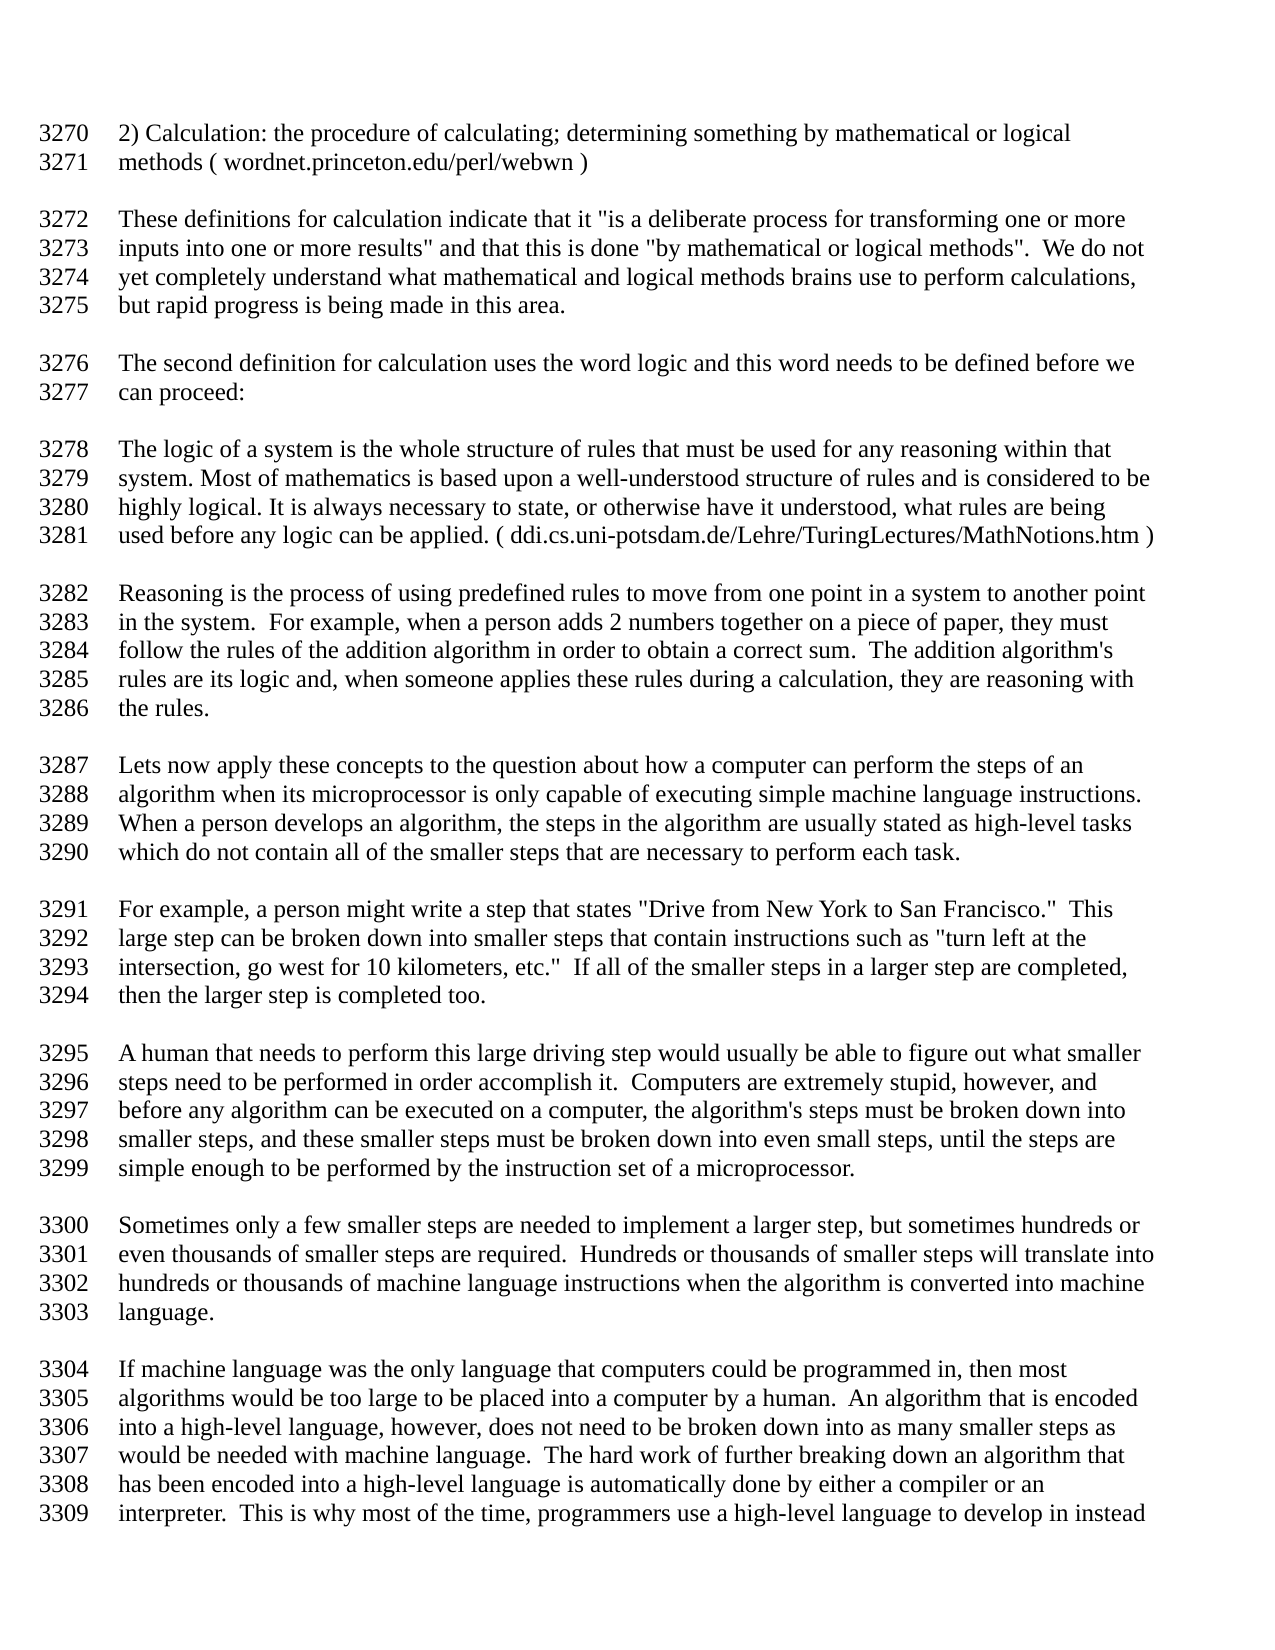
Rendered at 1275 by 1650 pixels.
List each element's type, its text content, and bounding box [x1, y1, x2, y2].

text These definitions for calculation indicate that it "is a deliberate process for transforming one or more inputs into one or more results" and that this is done "by mathematical or logical methods". We do not yet completely understand what mathematical and logical methods brains use to perform calculations, but rapid progress is being made in this area. [118, 204, 1157, 319]
text A human that needs to perform this large driving step would usually be able to figure out what smaller steps need to be performed in order accomplish it. Computers are extremely stupid, however, and before any algorithm can be executed on a computer, the algorithm's steps must be broken down into smaller steps, and these smaller steps must be broken down into even small steps, until the steps are simple enough to be performed by the instruction set of a microprocessor. [118, 1038, 1157, 1182]
text Sometimes only a few smaller steps are needed to implement a larger step, but sometimes hundreds or even thousands of smaller steps are required. Hundreds or thousands of smaller steps will translate into hundreds or thousands of machine language instructions when the algorithm is converted into machine language. [118, 1211, 1157, 1326]
text 2) Calculation: the procedure of calculating; determining something by mathematical or logical methods ( wordnet.princeton.edu/perl/webwn ) [118, 118, 1157, 176]
text For example, a person might write a step that states "Drive from New York to San Francisco." This large step can be broken down into smaller steps that contain instructions such as "turn left at the intersection, go west for 10 kilometers, etc." If all of the smaller steps in a larger step are completed, then the larger step is completed too. [118, 894, 1157, 1009]
text The second definition for calculation uses the word logic and this word needs to be defined before we can proceed: [118, 348, 1157, 406]
text The logic of a system is the whole structure of rules that must be used for any reasoning within that system. Most of mathematics is based upon a well-understood structure of rules and is considered to be highly logical. It is always necessary to state, or otherwise have it understood, what rules are being used before any logic can be applied. ( ddi.cs.uni-potsdam.de/Lehre/TuringLectures/MathNotions.htm ) [118, 434, 1157, 549]
text If machine language was the only language that computers could be programmed in, then most algorithms would be too large to be placed into a computer by a human. An algorithm that is encoded into a high-level language, however, does not need to be broken down into as many smaller steps as would be needed with machine language. The hard work of further breaking down an algorithm that has been encoded into a high-level language is automatically done by either a compiler or an interpreter. This is why most of the time, programmers use a high-level language to develop in instead [118, 1354, 1157, 1527]
text Lets now apply these concepts to the question about how a computer can perform the steps of an algorithm when its microprocessor is only capable of executing simple machine language instructions. When a person develops an algorithm, the steps in the algorithm are usually stated as high-level tasks which do not contain all of the smaller steps that are necessary to perform each task. [118, 751, 1157, 866]
text Reasoning is the process of using predefined rules to move from one point in a system to another point in the system. For example, when a person adds 2 numbers together on a piece of paper, they must follow the rules of the addition algorithm in order to obtain a correct sum. The addition algorithm's rules are its logic and, when someone applies these rules during a calculation, they are reasoning with the rules. [118, 578, 1157, 722]
